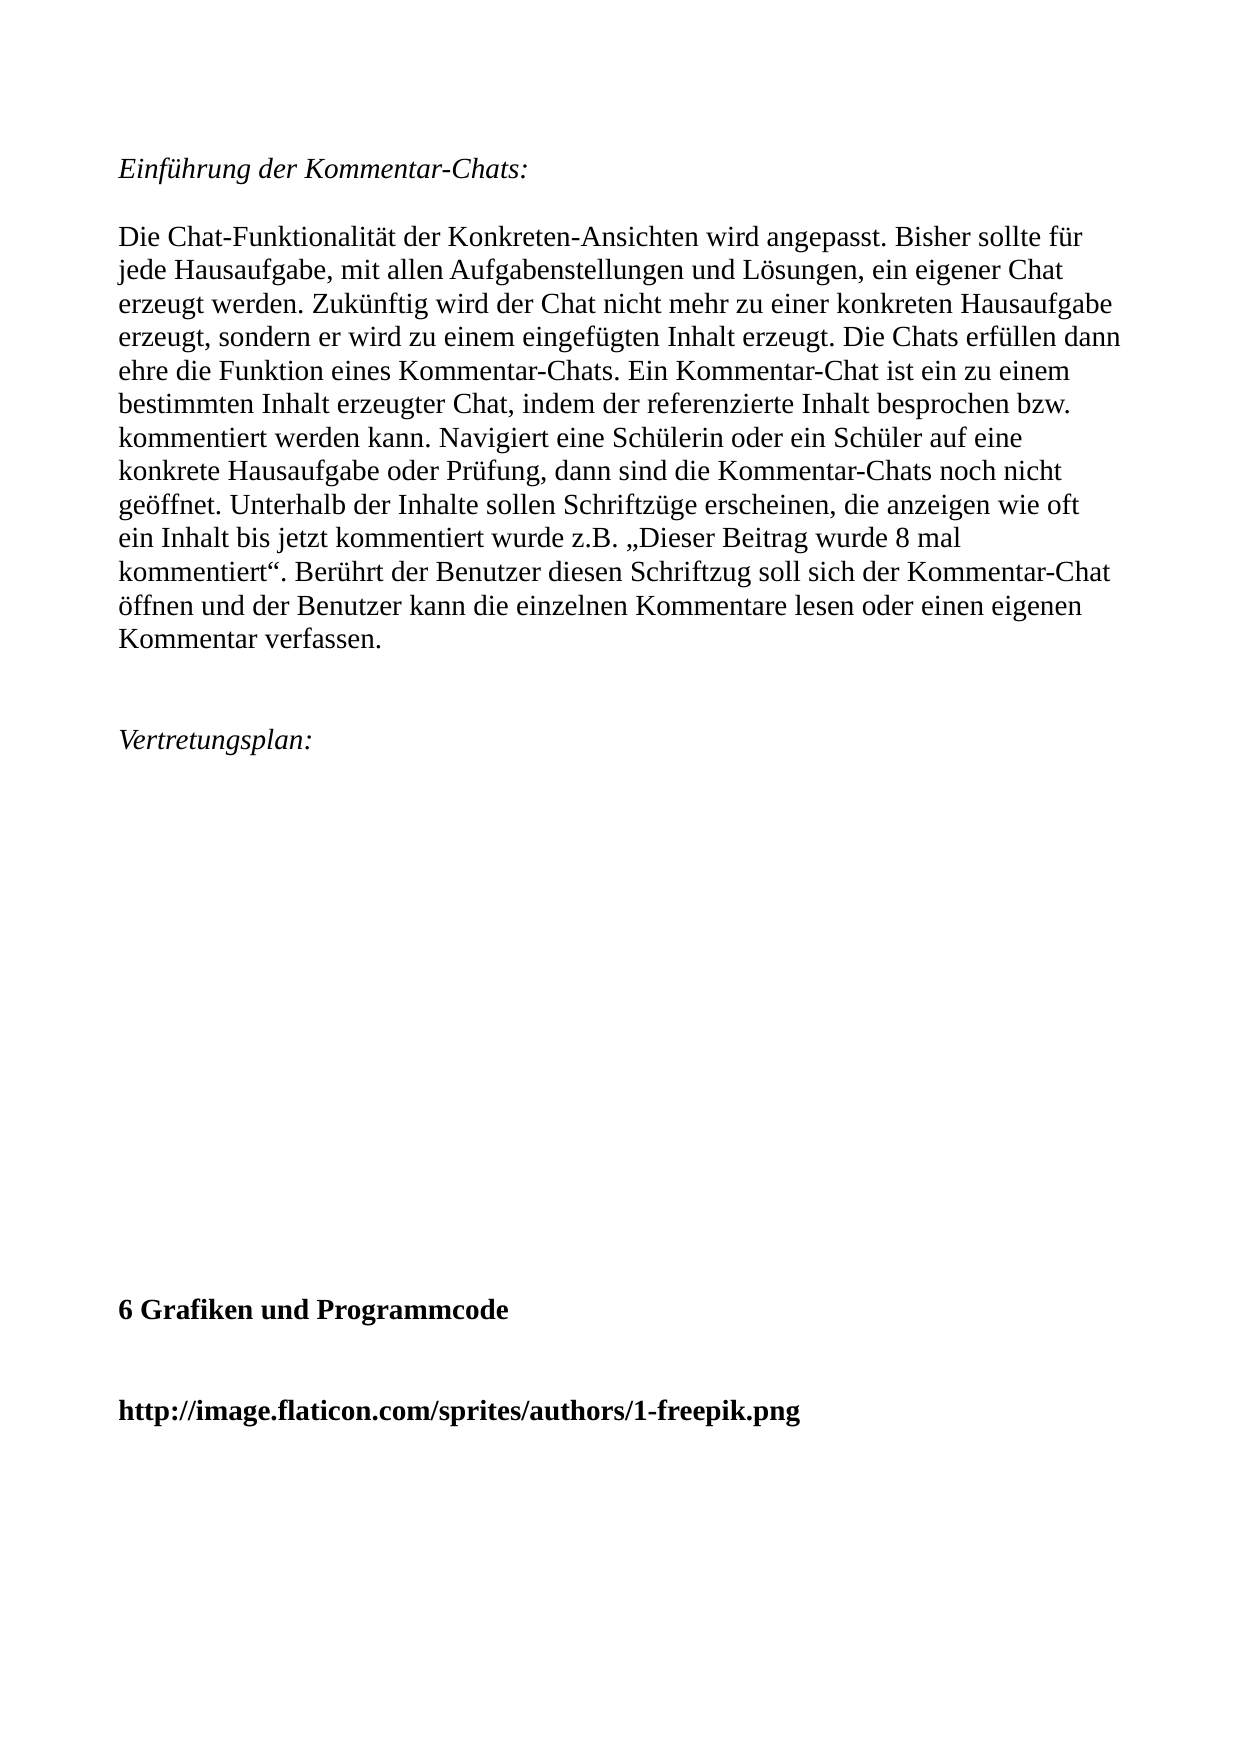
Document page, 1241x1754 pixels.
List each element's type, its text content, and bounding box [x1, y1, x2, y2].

text Vertretungsplan: [118, 722, 1122, 755]
text Die Chat-Funktionalität der Konkreten-Ansichten wird angepasst. Bisher sollte für jede Hausaufgabe, mit allen Aufgabenstellungen und Lösungen, ein eigener Chat erzeugt werden. Zukünftig wird der Chat nicht mehr zu einer konkreten Hausaufgabe erzeugt, sondern er wird zu einem eingefügten Inhalt erzeugt. Die Chats erfüllen dann ehre die Funktion eines Kommentar-Chats. Ein Kommentar-Chat ist ein zu einem bestimmten Inhalt erzeugter Chat, indem der referenzierte Inhalt besprochen bzw. kommentiert werden kann. Navigiert eine Schülerin oder ein Schüler auf eine konkrete Hausaufgabe oder Prüfung, dann sind die Kommentar-Chats noch nicht geöffnet. Unterhalb der Inhalte sollen Schriftzüge erscheinen, die anzeigen wie oft ein Inhalt bis jetzt kommentiert wurde z.B. „Dieser Beitrag wurde 8 mal kommentiert“. Berührt der Benutzer diesen Schriftzug soll sich der Kommentar-Chat öffnen und der Benutzer kann die einzelnen Kommentare lesen oder einen eigenen Kommentar verfassen. [118, 219, 1122, 655]
text Einführung der Kommentar-Chats: [118, 152, 1122, 185]
text 6 Grafiken und Programmcode [118, 1292, 1122, 1326]
text http://image.flaticon.com/sprites/authors/1-freepik.png [118, 1393, 1122, 1426]
